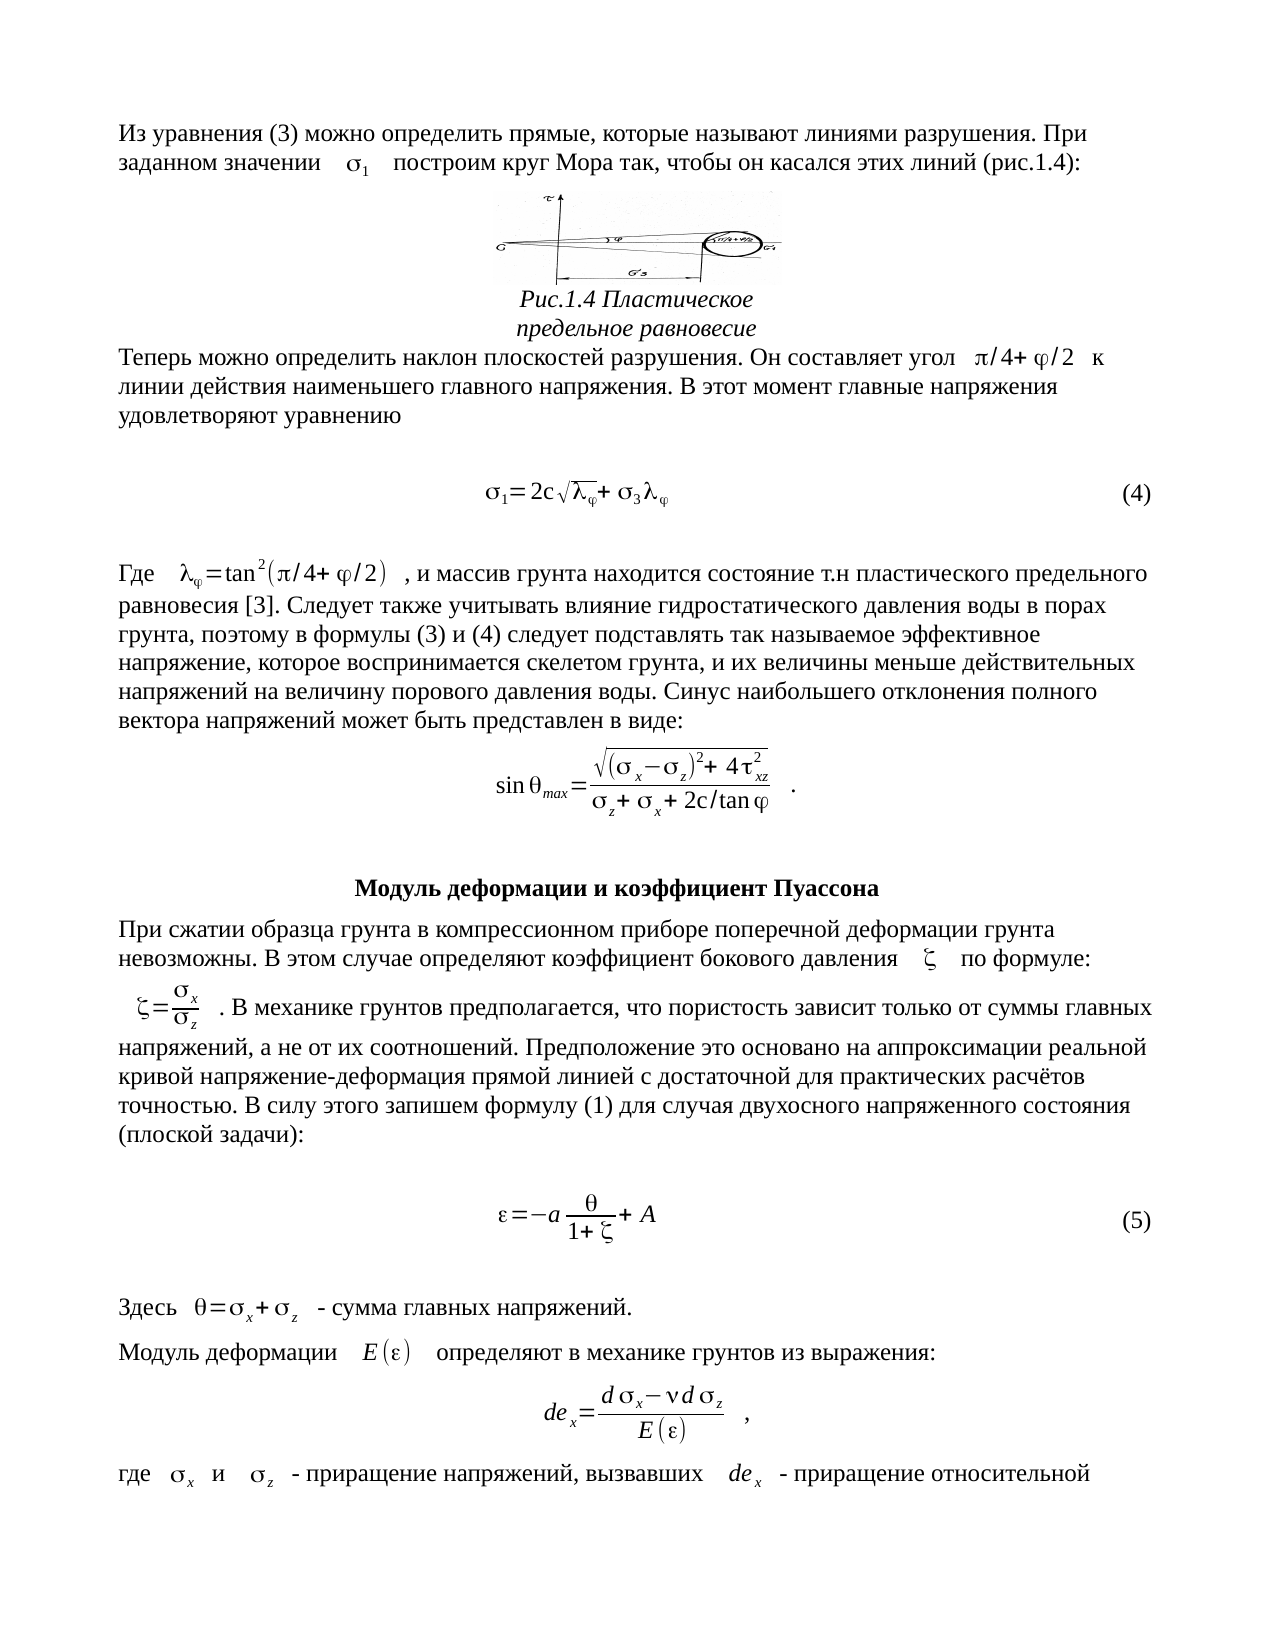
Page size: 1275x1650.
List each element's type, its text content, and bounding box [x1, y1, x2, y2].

text Теперь можно определить наклон плоскостей разрушения. Он составляет уголк линии действия наименьшего главного напряжения. В этот момент главные напряжения удовлетворяют уравнению [118, 192, 1157, 429]
text Модуль деформации определяют в механике грунтов из выражения: [118, 1337, 1157, 1368]
table_header (5) [1041, 1189, 1157, 1264]
text , [118, 1380, 1157, 1446]
text Модуль деформации и коэффициент Пуассона [354, 873, 1157, 901]
table_header (4) [1041, 470, 1157, 527]
text гдеи - приращение напряжений, вызвавших - приращение относительной [118, 1458, 1157, 1491]
text Здесь- сумма главных напряжений. [118, 1292, 1157, 1325]
table_header [118, 1189, 1041, 1264]
text . [118, 746, 1157, 819]
table_header [118, 470, 1041, 527]
text Рис.1.4 Пластическое предельное равновесие [493, 285, 782, 342]
text Где , и массив грунта находится состояние т.н пластического предельного равновесия [3]. Следует также учитывать влияние гидростатического давления воды в порах грунта, поэтому в формулы (3) и (4) следует подставлять так называемое эффективное напряжение, которое воспринимается скелетом грунта, и их величины меньше действительных напряжений на величину порового давления воды. Синус наибольшего отклонения полного вектора напряжений может быть представлен в виде: [118, 555, 1157, 734]
text Из уравнения (3) можно определить прямые, которые называют линиями разрушения. При заданном значении построим круг Мора так, чтобы он касался этих линий (рис.1.4): [118, 118, 1157, 179]
picture [493, 191, 782, 285]
text . В механике грунтов предполагается, что пористость зависит только от суммы главных напряжений, а не от их соотношений. Предположение это основано на аппроксимации реальной кривой напряжение-деформация прямой линией с достаточной для практических расчётов точностью. В силу этого запишем формулу (1) для случая двухосного напряженного состояния (плоской задачи): [118, 984, 1157, 1147]
text При сжатии образца грунта в компрессионном приборе поперечной деформации грунта невозможны. В этом случае определяют коэффициент бокового давления по формуле: [118, 914, 1157, 971]
